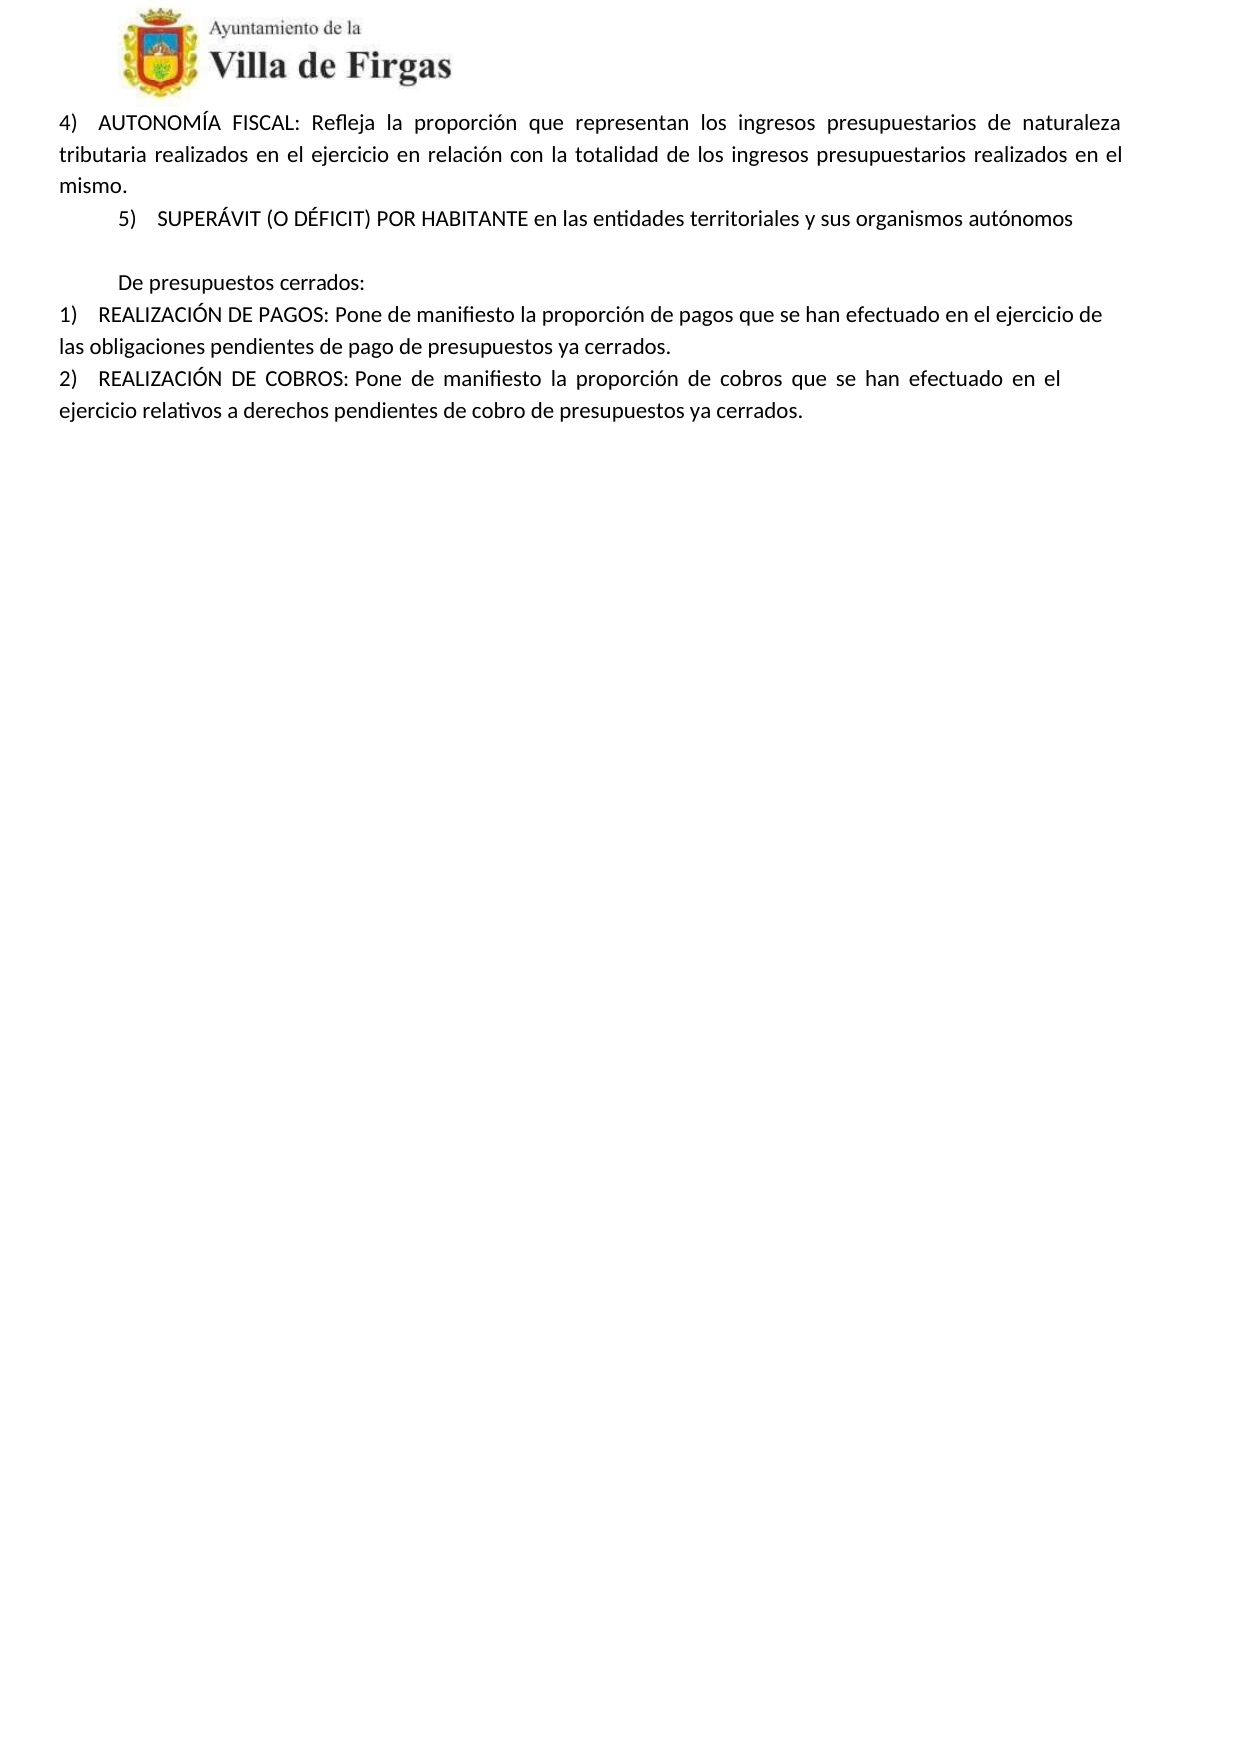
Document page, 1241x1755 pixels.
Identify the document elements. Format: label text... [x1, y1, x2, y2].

text De presupuestos cerrados: [118, 268, 1241, 296]
list AUTONOMÍA FISCAL: Refleja la proporción que representan los ingresos presupuestarios de naturaleza tributaria realizados en el ejercicio en relación con la totalidad de los ingresos presupuestarios realizados en el mismo. [59, 108, 1123, 199]
list REALIZACIÓN DE COBROS: Pone de manifiesto la proporción de cobros que se han efectuado en el ejercicio relativos a derechos pendientes de cobro de presupuestos ya cerrados. [59, 364, 1123, 424]
list SUPERÁVIT (O DÉFICIT) POR HABITANTE en las entidades territoriales y sus organismos autónomos [118, 204, 1241, 232]
list REALIZACIÓN DE PAGOS: Pone de manifiesto la proporción de pagos que se han efectuado en el ejercicio de las obligaciones pendientes de pago de presupuestos ya cerrados. [59, 301, 1123, 360]
